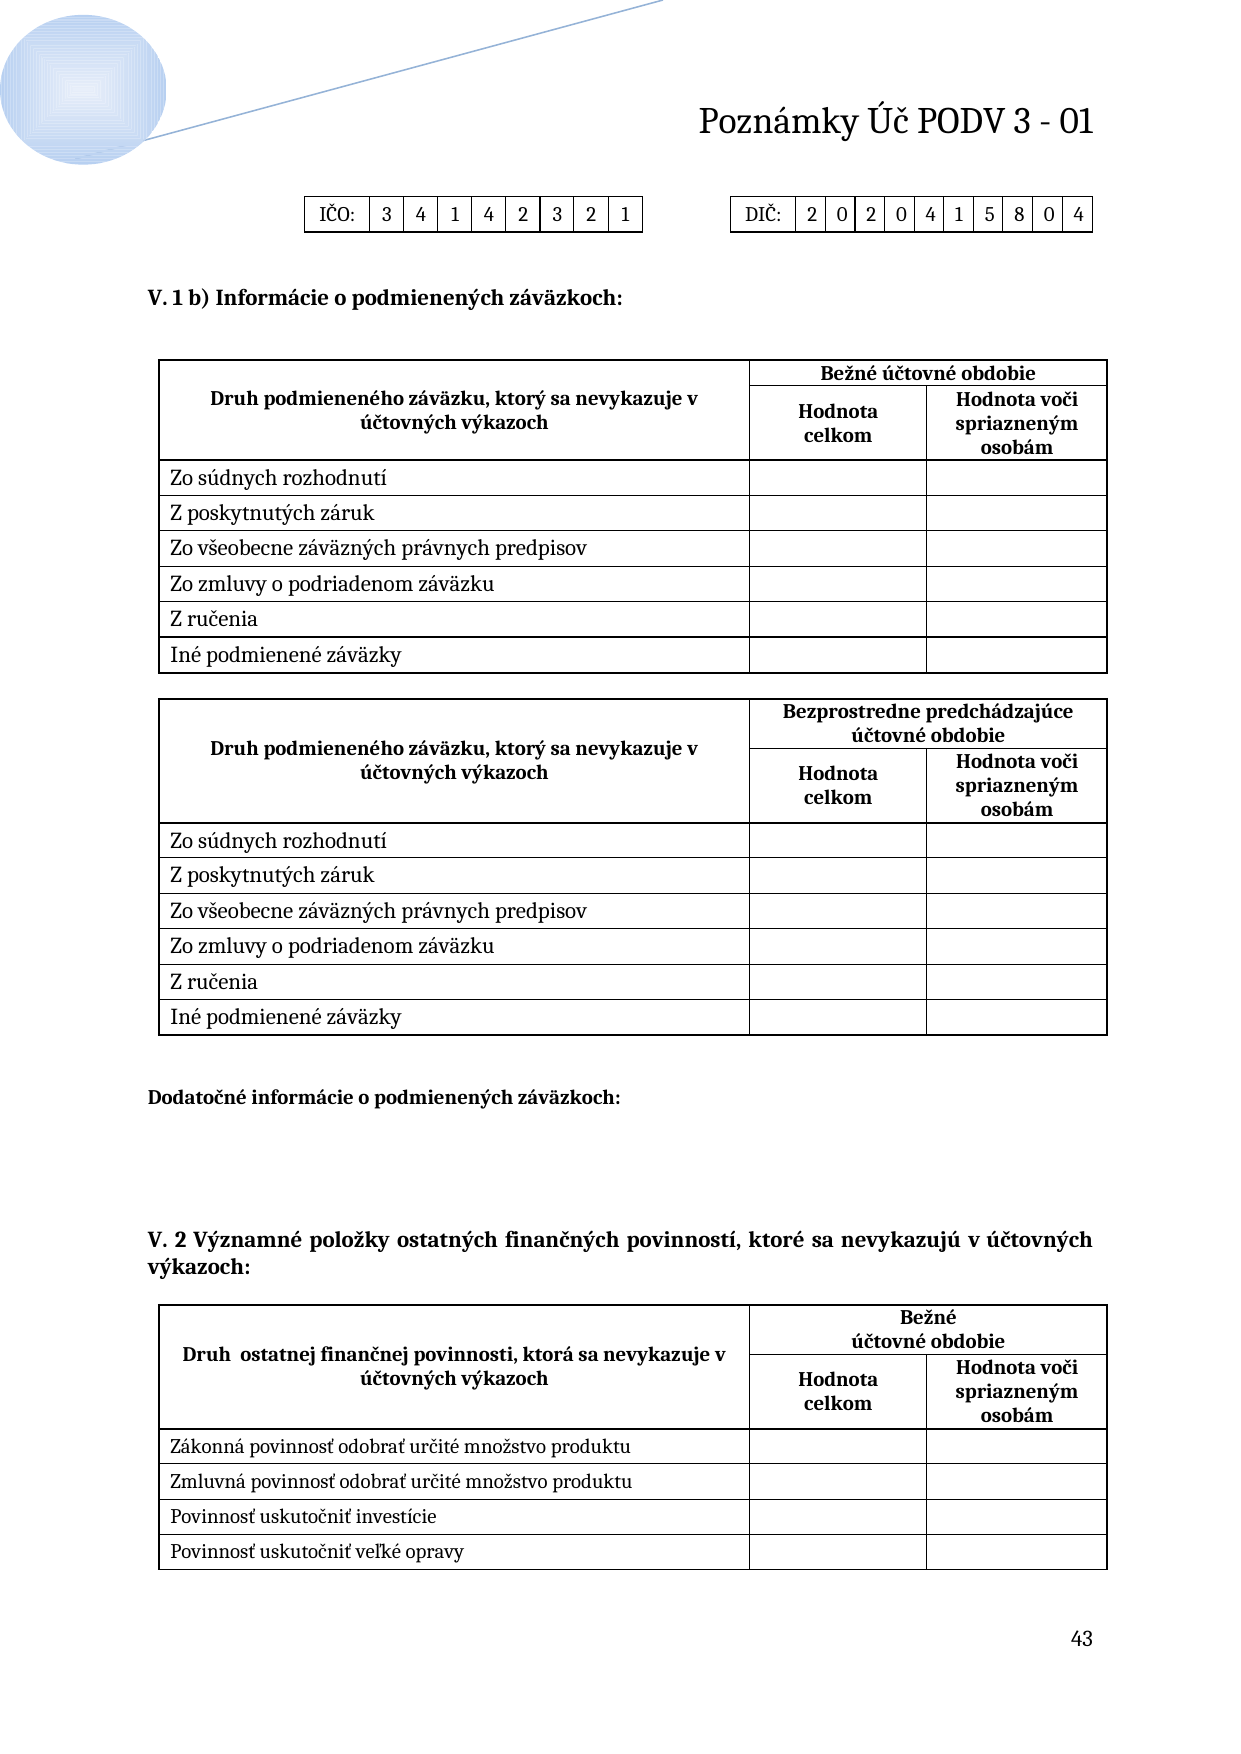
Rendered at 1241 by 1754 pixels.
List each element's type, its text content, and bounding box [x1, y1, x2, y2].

table_cell Iné podmienené záväzky [160, 1000, 749, 1034]
table_cell Zo zmluvy o podriadenom záväzku [160, 929, 749, 963]
table_cell [927, 1535, 1106, 1569]
table_cell Hodnota voči spriazneným osobám [927, 386, 1106, 459]
table_cell [750, 1000, 926, 1034]
table_cell Iné podmienené záväzky [160, 638, 749, 672]
table_cell Povinnosť uskutočniť investície [160, 1500, 749, 1534]
table_cell [750, 929, 926, 963]
table_cell Zmluvná povinnosť odobrať určité množstvo produktu [160, 1464, 749, 1498]
table_cell Hodnota celkom [750, 1355, 926, 1428]
table_header Bežné účtovné obdobie [750, 361, 1106, 385]
table_cell [750, 638, 926, 672]
table_cell Hodnota voči spriazneným osobám [927, 749, 1106, 822]
table_cell [750, 496, 926, 530]
table_header Bežné účtovné obdobie [750, 1306, 1106, 1354]
table_cell Z ručenia [160, 965, 749, 999]
table_cell [750, 894, 926, 928]
table_cell Zo všeobecne záväzných právnych predpisov [160, 531, 749, 566]
table_cell [927, 894, 1106, 928]
text Dodatočné informácie o podmienených záväzkoch: [148, 1085, 1093, 1109]
table_cell [750, 965, 926, 999]
text V. 1 b) Informácie o podmienených záväzkoch: [148, 285, 1093, 311]
table_header Druh podmieneného záväzku, ktorý sa nevykazuje v účtovných výkazoch [160, 361, 749, 459]
table_cell Hodnota celkom [750, 749, 926, 822]
table_cell [927, 602, 1106, 636]
table_cell [927, 496, 1106, 530]
table_cell [750, 531, 926, 566]
text V. 2 Významné položky ostatných finančných povinností, ktoré sa nevykazujú v účtovných výkazoch: [148, 1227, 1093, 1280]
table_cell [927, 858, 1106, 893]
table_cell [750, 824, 926, 857]
table_cell [750, 1464, 926, 1498]
table_cell [927, 1500, 1106, 1534]
table_cell [927, 531, 1106, 566]
table_cell [927, 1000, 1106, 1034]
table_cell [927, 1464, 1106, 1498]
table_cell Zo súdnych rozhodnutí [160, 824, 749, 857]
table_cell [750, 602, 926, 636]
table_cell Zákonná povinnosť odobrať určité množstvo produktu [160, 1430, 749, 1463]
table_cell Povinnosť uskutočniť veľké opravy [160, 1535, 749, 1569]
table_cell [927, 567, 1106, 601]
table_header Druh ostatnej finančnej povinnosti, ktorá sa nevykazuje v účtovných výkazoch [160, 1306, 749, 1428]
table_cell [927, 965, 1106, 999]
table_cell Z poskytnutých záruk [160, 496, 749, 530]
table_cell Hodnota celkom [750, 386, 926, 459]
table_cell Zo zmluvy o podriadenom záväzku [160, 567, 749, 601]
table_cell [750, 567, 926, 601]
table_cell [927, 824, 1106, 857]
table_cell Zo súdnych rozhodnutí [160, 461, 749, 495]
table_cell Hodnota voči spriazneným osobám [927, 1355, 1106, 1428]
table_cell [750, 461, 926, 495]
table_cell [927, 929, 1106, 963]
table_cell [927, 461, 1106, 495]
table_cell [750, 1430, 926, 1463]
table_cell Z poskytnutých záruk [160, 858, 749, 893]
table_cell [927, 638, 1106, 672]
table_header Druh podmieneného záväzku, ktorý sa nevykazuje v účtovných výkazoch [160, 700, 749, 822]
table_cell [750, 1535, 926, 1569]
table_cell [750, 1500, 926, 1534]
table_cell Z ručenia [160, 602, 749, 636]
table_header Bezprostredne predchádzajúce účtovné obdobie [750, 700, 1106, 748]
table_cell [750, 858, 926, 893]
table_cell Zo všeobecne záväzných právnych predpisov [160, 894, 749, 928]
table_cell [927, 1430, 1106, 1463]
